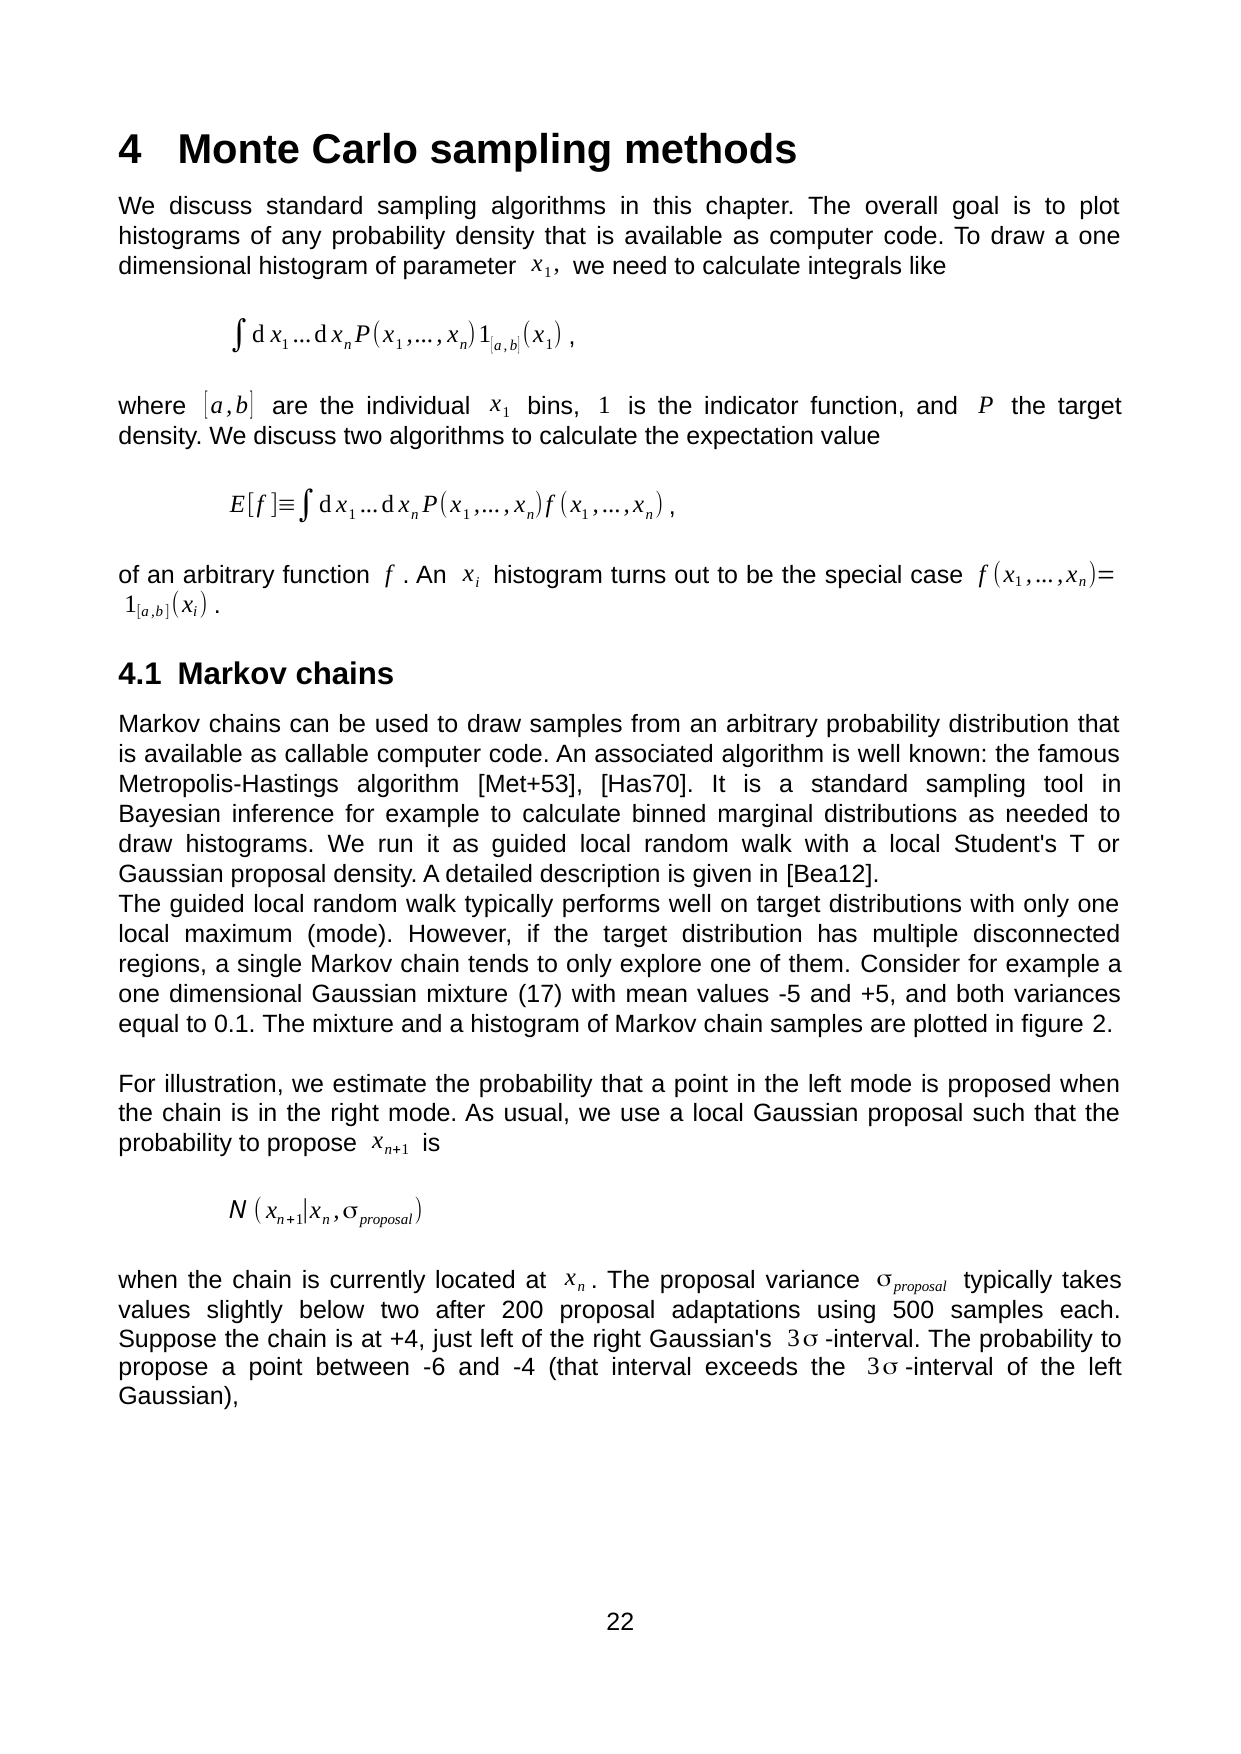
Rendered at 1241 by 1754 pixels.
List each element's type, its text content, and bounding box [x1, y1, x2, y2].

text when the chain is currently located at . The proposal variance typically takes values slightly below two after 200 proposal adaptations using 500 samples each. Suppose the chain is at +4, just left of the right Gaussian's ‑interval. The probability to propose a point between -6 and -4 (that interval exceeds the ‑interval of the left Gaussian), [118, 1263, 1122, 1410]
table_header [118, 311, 216, 360]
text Markov chains can be used to draw samples from an arbitrary probability distribution that is available as callable computer code. An associated algorithm is well known: the famous Metropolis-Hastings algorithm [Met+53], [Has70]. It is a standard sampling tool in Bayesian inference for example to calculate binned marginal distributions as needed to draw histograms. We run it as guided local random walk with a local Student's T or Gaussian proposal density. A detailed description is given in [Bea12]. [118, 709, 1122, 889]
text For illustration, we estimate the probability that a point in the left mode is proposed when the chain is in the right mode. As usual, we use a local Gaussian proposal such that the probability to propose is [118, 1069, 1122, 1158]
text of an arbitrary function . An histogram turns out to be the special case . [118, 560, 1122, 620]
table_header , [216, 311, 1024, 360]
table_header [1024, 481, 1123, 530]
table_header [1024, 311, 1123, 360]
table_header [118, 481, 216, 530]
text The guided local random walk typically performs well on target distributions with only one local maximum (mode). However, if the target distribution has multiple disconnected regions, a single Markov chain tends to only explore one of them. Consider for example a one dimensional Gaussian mixture (17) with mean values -5 and +5, and both variances equal to 0.1. The mixture and a histogram of Markov chain samples are plotted in figure 2. [118, 889, 1122, 1039]
text where are the individual bins, is the indicator function, and the target density. We discuss two algorithms to calculate the expectation value [118, 390, 1122, 451]
table_header [1024, 1188, 1123, 1233]
table_header [216, 1188, 1024, 1233]
subtitle Markov chains [118, 655, 1122, 691]
subtitle Monte Carlo sampling methods [118, 124, 1122, 172]
table_header , [216, 481, 1024, 530]
text We discuss standard sampling algorithms in this chapter. The overall goal is to plot histograms of any probability density that is available as computer code. To draw a one dimensional histogram of parameter we need to calculate integrals like [118, 190, 1122, 280]
table_header [118, 1188, 216, 1233]
